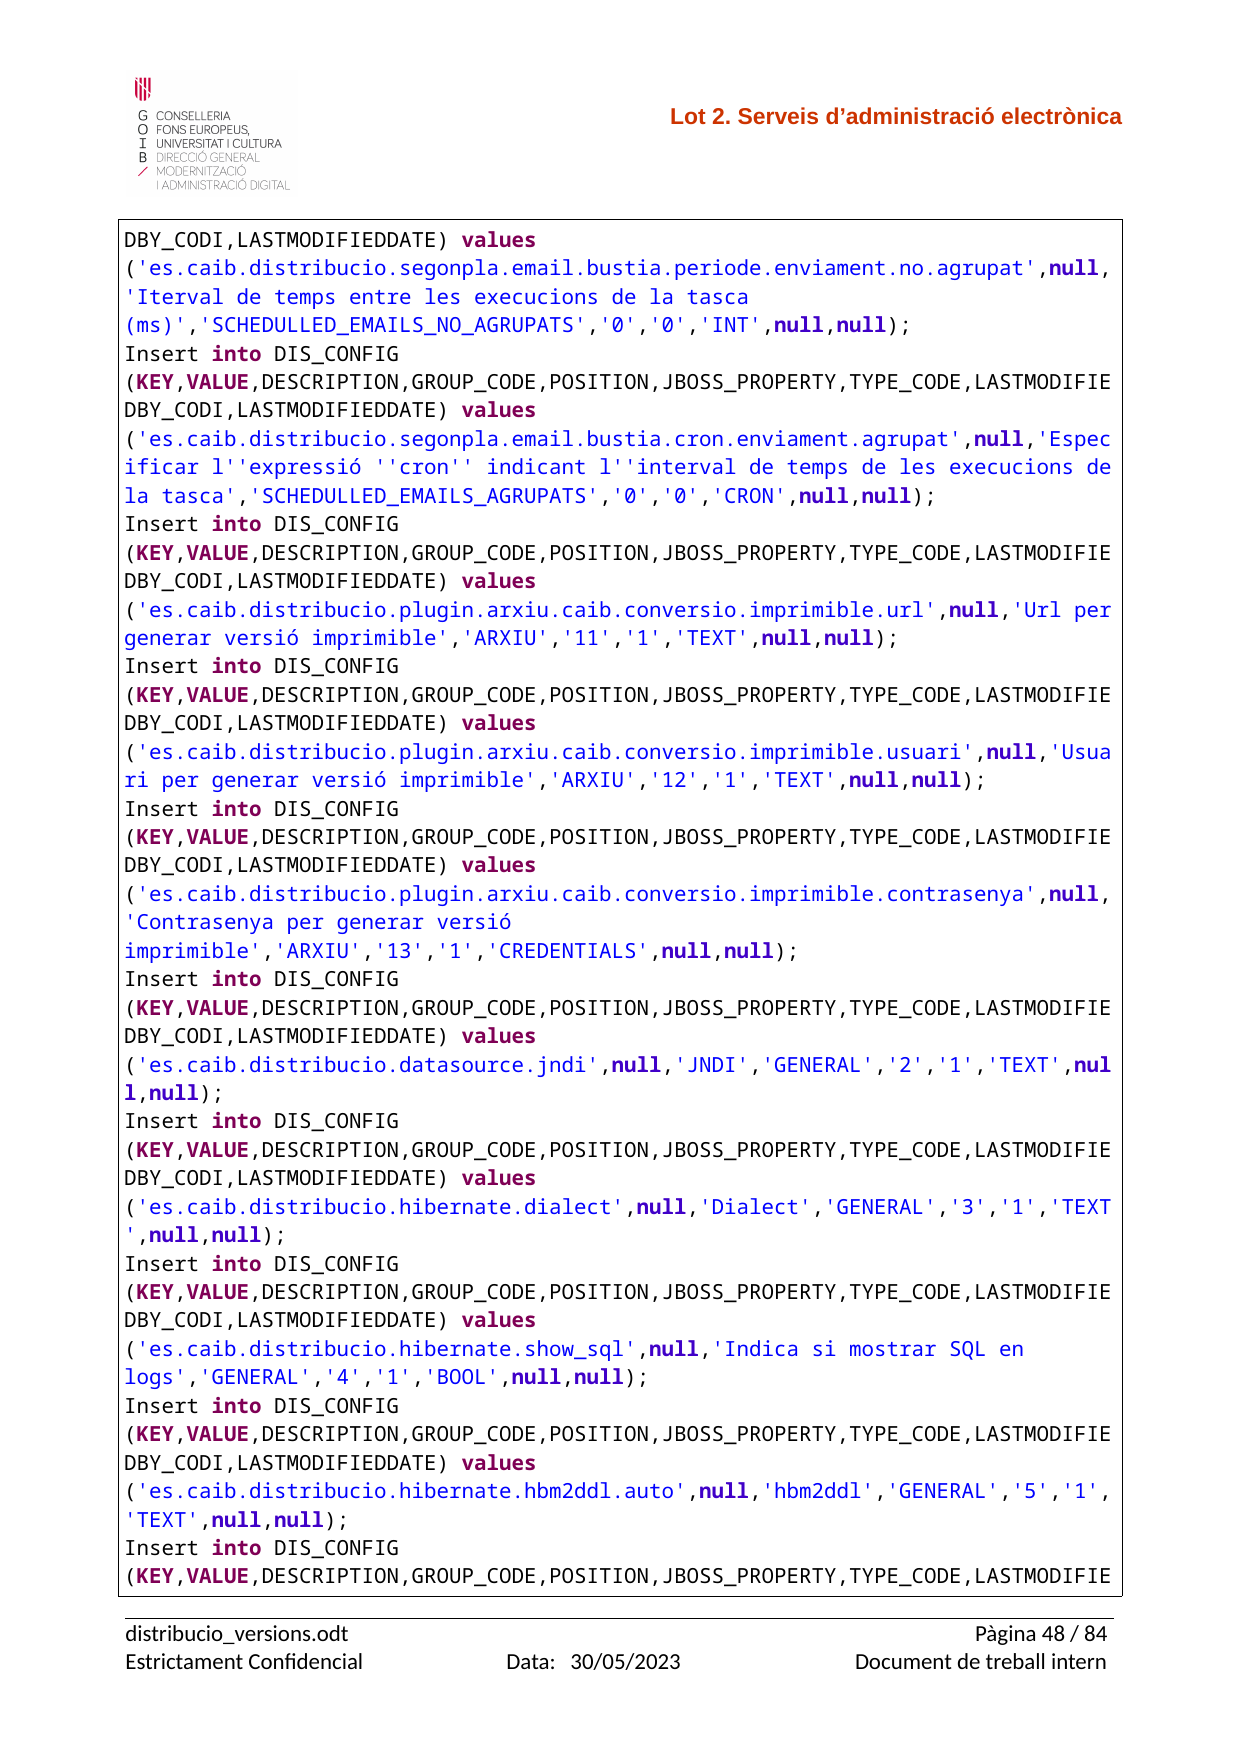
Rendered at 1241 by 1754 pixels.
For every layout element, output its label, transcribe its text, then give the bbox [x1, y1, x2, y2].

picture [126, 70, 299, 197]
table_header DBY_CODI,LASTMODIFIEDDATE) values ('es.caib.distribucio.segonpla.email.bustia.periode.enviament.no.agrupat',null,'Iterval de temps entre les execucions de la tasca (ms)','SCHEDULLED_EMAILS_NO_AGRUPATS','0','0','INT',null,null); Insert into DIS_CONFIG (KEY,VALUE,DESCRIPTION,GROUP_CODE,POSITION,JBOSS_PROPERTY,TYPE_CODE,LASTMODIFIEDBY_CODI,LASTMODIFIEDDATE) values ('es.caib.distribucio.segonpla.email.bustia.cron.enviament.agrupat',null,'Especificar l''expressió ''cron'' indicant l''interval de temps de les execucions de la tasca','SCHEDULLED_EMAILS_AGRUPATS','0','0','CRON',null,null); Insert into DIS_CONFIG (KEY,VALUE,DESCRIPTION,GROUP_CODE,POSITION,JBOSS_PROPERTY,TYPE_CODE,LASTMODIFIEDBY_CODI,LASTMODIFIEDDATE) values ('es.caib.distribucio.plugin.arxiu.caib.conversio.imprimible.url',null,'Url per generar versió imprimible','ARXIU','11','1','TEXT',null,null); Insert into DIS_CONFIG (KEY,VALUE,DESCRIPTION,GROUP_CODE,POSITION,JBOSS_PROPERTY,TYPE_CODE,LASTMODIFIEDBY_CODI,LASTMODIFIEDDATE) values ('es.caib.distribucio.plugin.arxiu.caib.conversio.imprimible.usuari',null,'Usuari per generar versió imprimible','ARXIU','12','1','TEXT',null,null); Insert into DIS_CONFIG (KEY,VALUE,DESCRIPTION,GROUP_CODE,POSITION,JBOSS_PROPERTY,TYPE_CODE,LASTMODIFIEDBY_CODI,LASTMODIFIEDDATE) values ('es.caib.distribucio.plugin.arxiu.caib.conversio.imprimible.contrasenya',null,'Contrasenya per generar versió imprimible','ARXIU','13','1','CREDENTIALS',null,null); Insert into DIS_CONFIG (KEY,VALUE,DESCRIPTION,GROUP_CODE,POSITION,JBOSS_PROPERTY,TYPE_CODE,LASTMODIFIEDBY_CODI,LASTMODIFIEDDATE) values ('es.caib.distribucio.datasource.jndi',null,'JNDI','GENERAL','2','1','TEXT',null,null); Insert into DIS_CONFIG (KEY,VALUE,DESCRIPTION,GROUP_CODE,POSITION,JBOSS_PROPERTY,TYPE_CODE,LASTMODIFIEDBY_CODI,LASTMODIFIEDDATE) values ('es.caib.distribucio.hibernate.dialect',null,'Dialect','GENERAL','3','1','TEXT',null,null); Insert into DIS_CONFIG (KEY,VALUE,DESCRIPTION,GROUP_CODE,POSITION,JBOSS_PROPERTY,TYPE_CODE,LASTMODIFIEDBY_CODI,LASTMODIFIEDDATE) values ('es.caib.distribucio.hibernate.show_sql',null,'Indica si mostrar SQL en logs','GENERAL','4','1','BOOL',null,null); Insert into DIS_CONFIG (KEY,VALUE,DESCRIPTION,GROUP_CODE,POSITION,JBOSS_PROPERTY,TYPE_CODE,LASTMODIFIEDBY_CODI,LASTMODIFIEDDATE) values ('es.caib.distribucio.hibernate.hbm2ddl.auto',null,'hbm2ddl','GENERAL','5','1','TEXT',null,null); Insert into DIS_CONFIG (KEY,VALUE,DESCRIPTION,GROUP_CODE,POSITION,JBOSS_PROPERTY,TYPE_CODE,LASTMODIFIE [119, 220, 1122, 1596]
